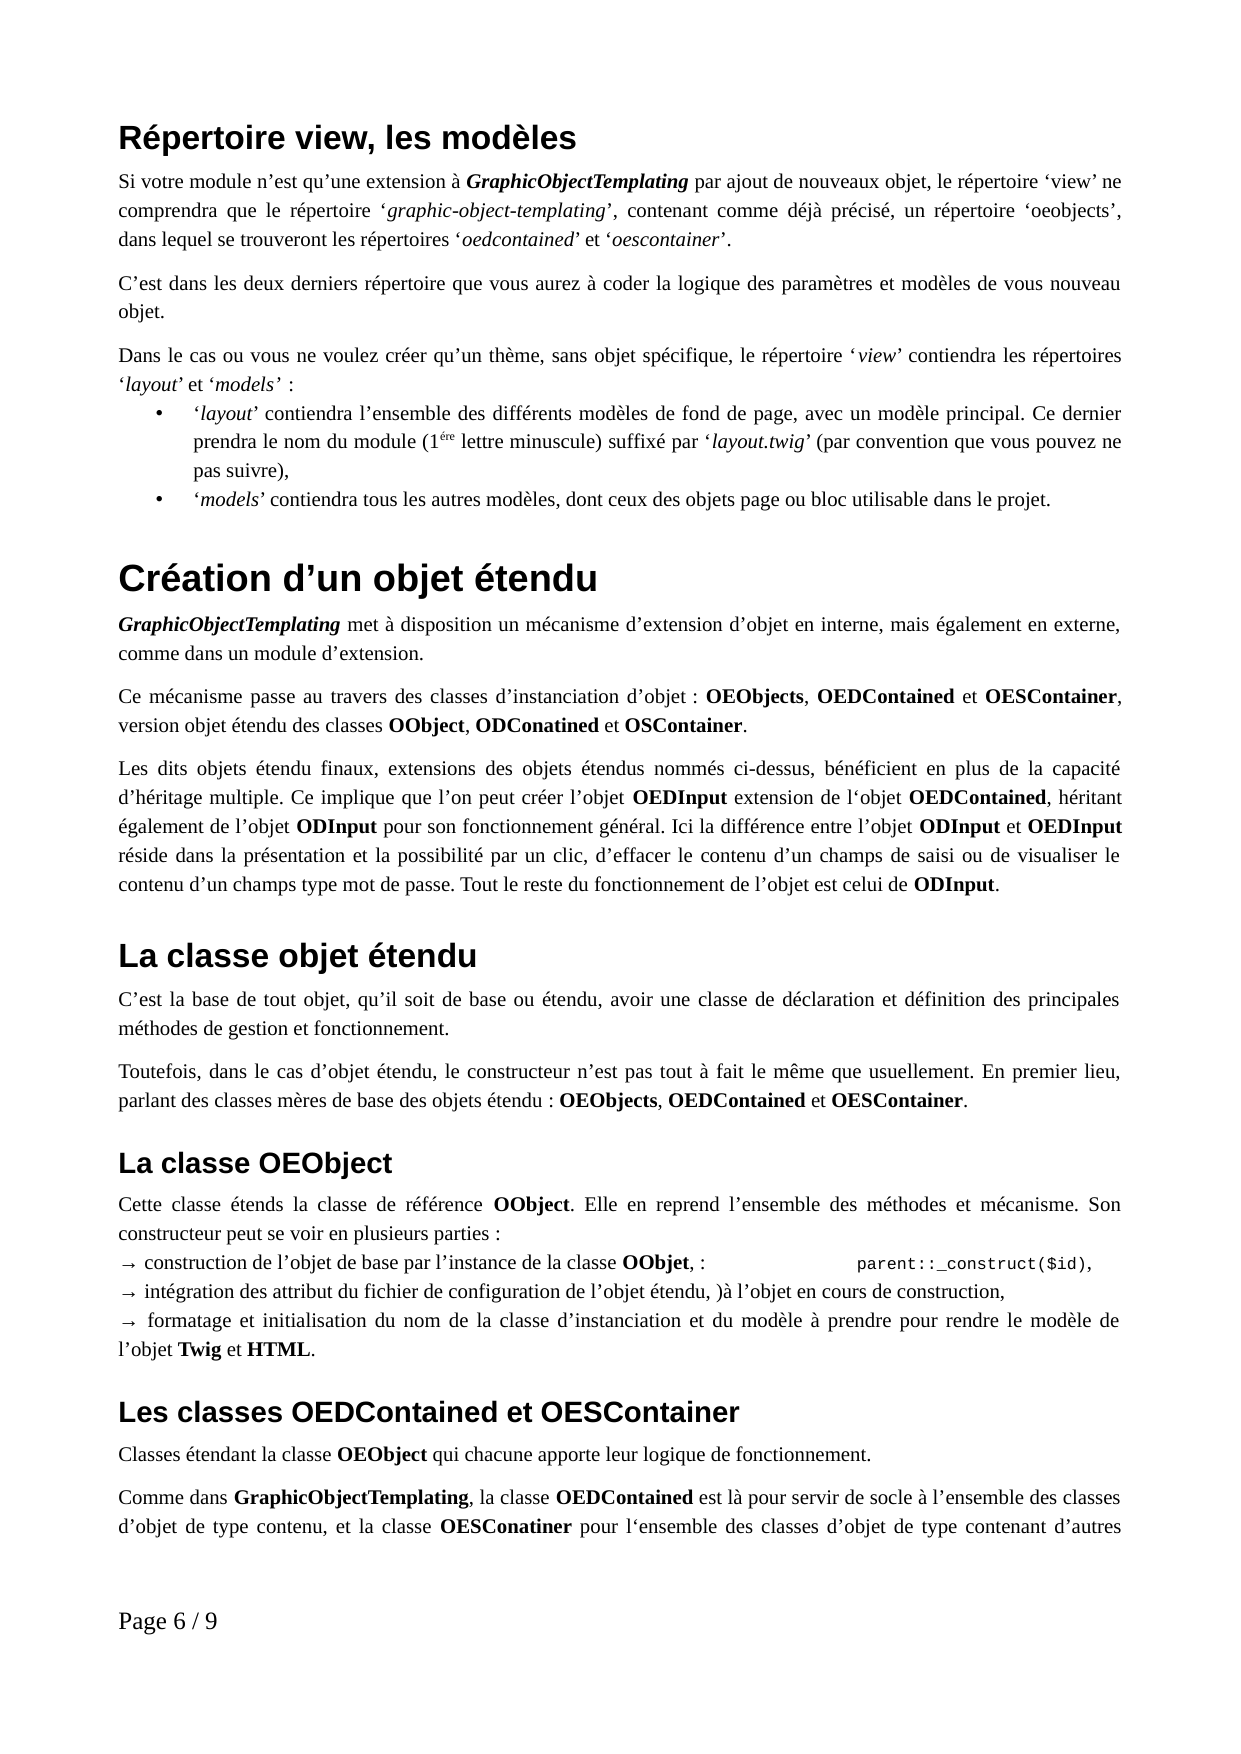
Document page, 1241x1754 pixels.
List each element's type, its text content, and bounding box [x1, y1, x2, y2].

text → construction de l’objet de base par l’instance de la classe OObjet, : parent::_construct($id), [118, 1250, 1122, 1274]
text C’est la base de tout objet, qu’il soit de base ou étendu, avoir une classe de déclaration et définition des principales méthodes de gestion et fonctionnement. [118, 987, 1122, 1040]
text Dans le cas ou vous ne voulez créer qu’un thème, sans objet spécifique, le répertoire ‘view’ contiendra les répertoires ‘layout’ et ‘models’ : [118, 343, 1122, 396]
text Classes étendant la classe OEObject qui chacune apporte leur logique de fonctionnement. [118, 1441, 1122, 1466]
list ‘models’ contiendra tous les autres modèles, dont ceux des objets page ou bloc utilisable dans le projet. [156, 487, 1122, 511]
subtitle La classe OEObject [118, 1146, 1122, 1180]
subtitle La classe objet étendu [118, 936, 1122, 974]
text Cette classe étends la classe de référence OObject. Elle en reprend l’ensemble des méthodes et mécanisme. Son constructeur peut se voir en plusieurs parties : [118, 1192, 1122, 1245]
text → formatage et initialisation du nom de la classe d’instanciation et du modèle à prendre pour rendre le modèle de l’objet Twig et HTML. [118, 1308, 1122, 1361]
text Si votre module n’est qu’une extension à GraphicObjectTemplating par ajout de nouveaux objet, le répertoire ‘view’ ne comprendra que le répertoire ‘graphic-object-templating’, contenant comme déjà précisé, un répertoire ‘oeobjects’, dans lequel se trouveront les répertoires ‘oedcontained’ et ‘oescontainer’. [118, 169, 1122, 251]
subtitle Création d’un objet étendu [118, 555, 1122, 599]
text Ce mécanisme passe au travers des classes d’instanciation d’objet : OEObjects, OEDContained et OESContainer, version objet étendu des classes OObject, ODConatined et OSContainer. [118, 684, 1122, 737]
text GraphicObjectTemplating met à disposition un mécanisme d’extension d’objet en interne, mais également en externe, comme dans un module d’extension. [118, 612, 1122, 664]
text C’est dans les deux derniers répertoire que vous aurez à coder la logique des paramètres et modèles de vous nouveau objet. [118, 270, 1122, 323]
text Comme dans GraphicObjectTemplating, la classe OEDContained est là pour servir de socle à l’ensemble des classes d’objet de type contenu, et la classe OESConatiner pour l‘ensemble des classes d’objet de type contenant d’autres [118, 1485, 1122, 1538]
subtitle Répertoire view, les modèles [118, 118, 1122, 157]
subtitle Les classes OEDContained et OESContainer [118, 1395, 1122, 1429]
list ‘layout’ contiendra l’ensemble des différents modèles de fond de page, avec un modèle principal. Ce dernier prendra le nom du module (1ére lettre minuscule) suffixé par ‘layout.twig’ (par convention que vous pouvez ne pas suivre), [156, 400, 1122, 482]
text Les dits objets étendu finaux, extensions des objets étendus nommés ci-dessus, bénéficient en plus de la capacité d’héritage multiple. Ce implique que l’on peut créer l’objet OEDInput extension de l‘objet OEDContained, héritant également de l’objet ODInput pour son fonctionnement général. Ici la différence entre l’objet ODInput et OEDInput réside dans la présentation et la possibilité par un clic, d’effacer le contenu d’un champs de saisi ou de visualiser le contenu d’un champs type mot de passe. Tout le reste du fonctionnement de l’objet est celui de ODInput. [118, 756, 1122, 896]
text Toutefois, dans le cas d’objet étendu, le constructeur n’est pas tout à fait le même que usuellement. En premier lieu, parlant des classes mères de base des objets étendu : OEObjects, OEDContained et OESContainer. [118, 1059, 1122, 1112]
text → intégration des attribut du fichier de configuration de l’objet étendu, )à l’objet en cours de construction, [118, 1279, 1122, 1303]
